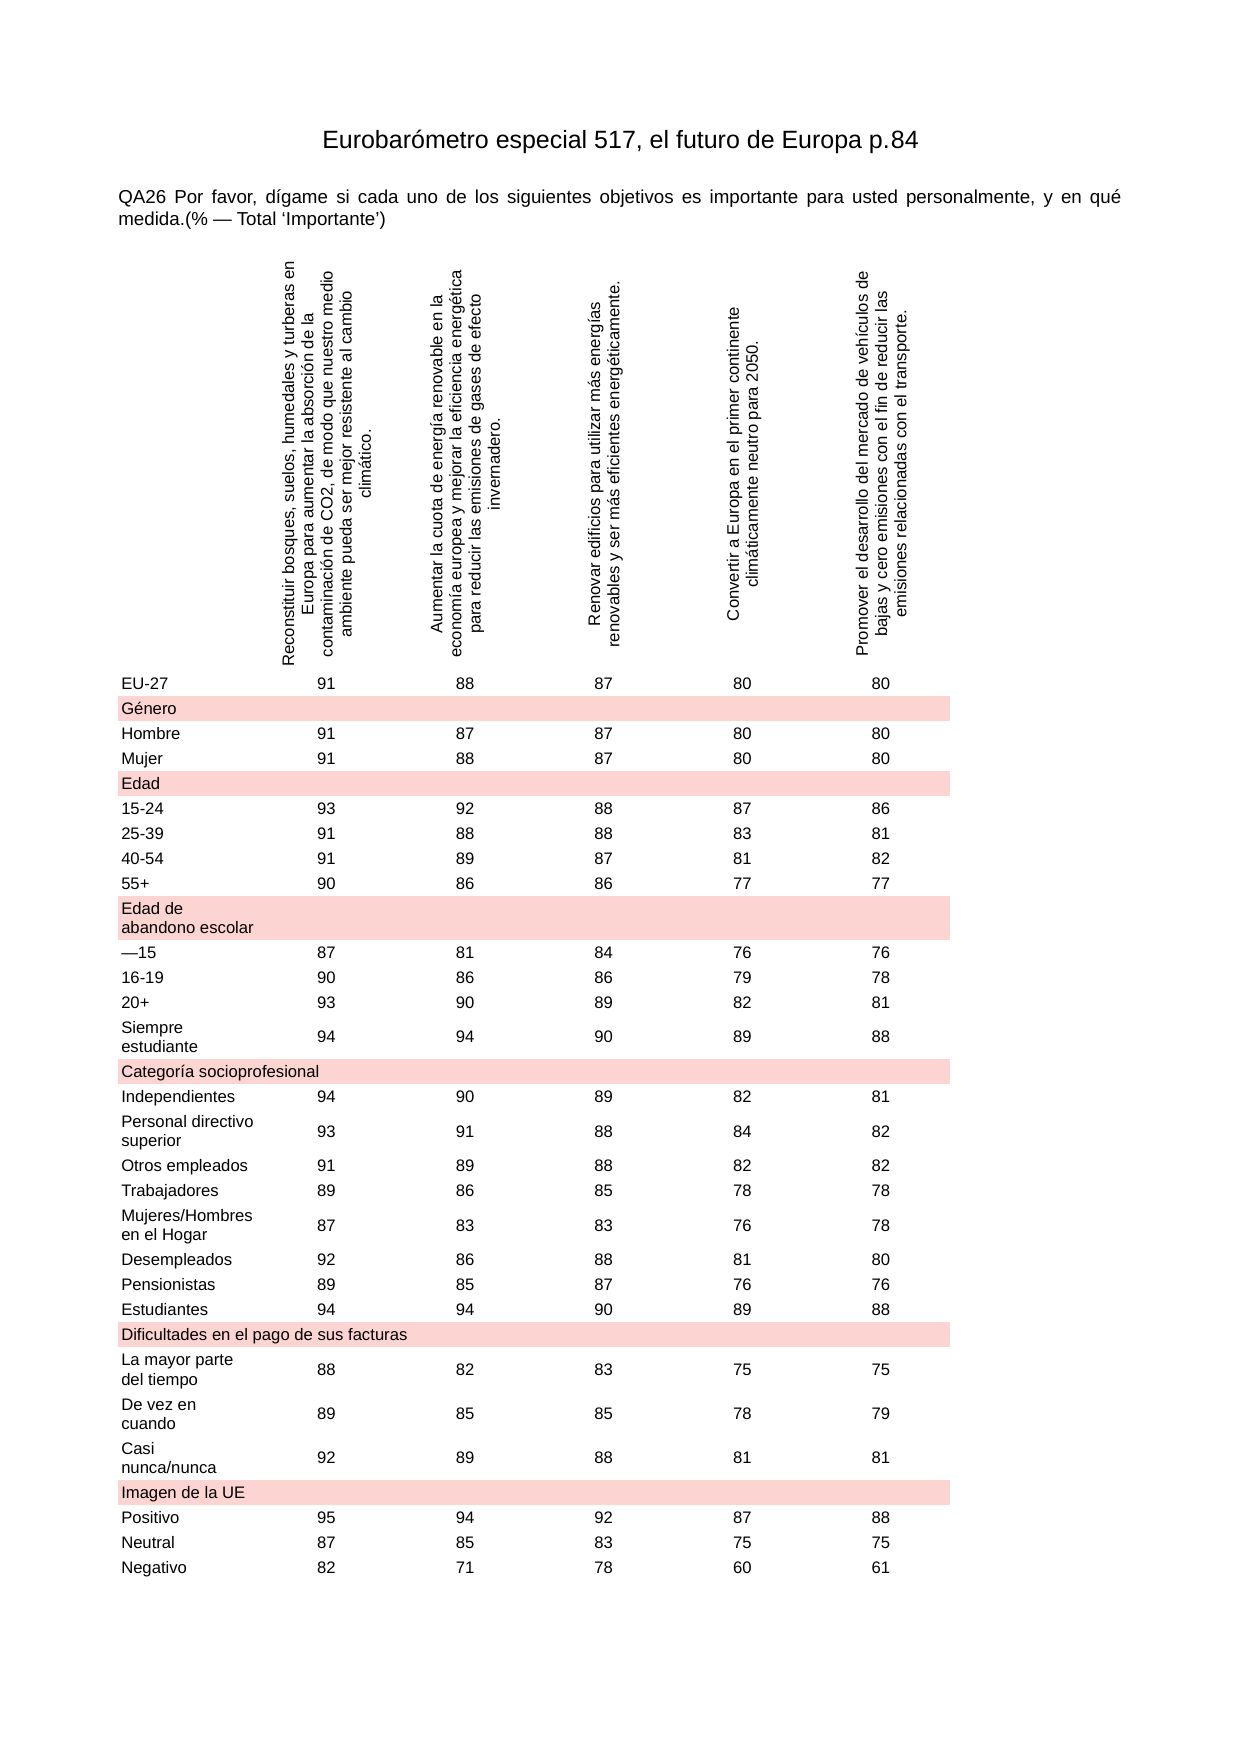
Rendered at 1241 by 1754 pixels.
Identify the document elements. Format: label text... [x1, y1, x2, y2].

table_cell 83 [534, 1530, 673, 1555]
table_cell Trabajadores [118, 1178, 257, 1203]
table_cell 81 [811, 990, 950, 1015]
table_cell 92 [395, 796, 534, 821]
table_header [118, 257, 257, 671]
table_cell 91 [257, 821, 395, 846]
table_cell 91 [257, 671, 395, 696]
table_cell 89 [534, 990, 673, 1015]
table_cell 87 [673, 1505, 811, 1530]
table_cell 84 [673, 1109, 811, 1153]
table_cell Independientes [118, 1084, 257, 1109]
table_cell 90 [395, 1084, 534, 1109]
table_cell Casi nunca/nunca [118, 1436, 257, 1480]
table_cell [534, 1480, 673, 1505]
table_cell 25-39 [118, 821, 257, 846]
table_cell EU-27 [118, 671, 257, 696]
table_cell [811, 896, 950, 940]
table_cell 88 [395, 821, 534, 846]
table_cell [257, 771, 395, 796]
table_cell Mujeres/Hombres en el Hogar [118, 1203, 257, 1247]
table_cell 89 [395, 1153, 534, 1178]
table_cell Imagen de la UE [118, 1480, 257, 1505]
table_cell 88 [811, 1015, 950, 1059]
table_cell 81 [673, 1436, 811, 1480]
table_cell 80 [811, 671, 950, 696]
table_cell 76 [673, 1203, 811, 1247]
table_cell 80 [673, 671, 811, 696]
table_cell 89 [534, 1084, 673, 1109]
table_cell 83 [534, 1203, 673, 1247]
table_header Convertir a Europa en el primer continente climáticamente neutro para 2050. [673, 257, 811, 671]
table_cell 94 [257, 1015, 395, 1059]
table_cell 76 [811, 940, 950, 965]
table_cell 87 [534, 671, 673, 696]
table_cell 86 [395, 871, 534, 896]
table_cell Mujer [118, 746, 257, 771]
table_cell 61 [811, 1555, 950, 1580]
table_cell [534, 1322, 673, 1347]
table_cell [673, 1059, 811, 1084]
table_cell 91 [257, 1153, 395, 1178]
table_cell 88 [395, 746, 534, 771]
table_cell 94 [395, 1505, 534, 1530]
table_cell [534, 696, 673, 721]
table_cell 88 [257, 1347, 395, 1391]
table_cell [811, 1059, 950, 1084]
table_cell 94 [395, 1015, 534, 1059]
table_cell 85 [395, 1391, 534, 1436]
table_cell [811, 771, 950, 796]
table_cell 87 [257, 940, 395, 965]
table_cell —15 [118, 940, 257, 965]
table_cell 86 [534, 871, 673, 896]
table_cell 93 [257, 990, 395, 1015]
table_cell 88 [534, 1436, 673, 1480]
table_cell 87 [257, 1203, 395, 1247]
table_cell 79 [673, 965, 811, 990]
table_cell 85 [534, 1391, 673, 1436]
table_cell 91 [257, 846, 395, 871]
table_cell Categoría socioprofesional [118, 1059, 673, 1084]
table_cell 81 [811, 1436, 950, 1480]
table_cell 88 [534, 796, 673, 821]
table_cell 88 [534, 821, 673, 846]
table_cell 94 [257, 1084, 395, 1109]
table_cell 87 [534, 1272, 673, 1297]
table_cell 88 [811, 1505, 950, 1530]
table_cell 40-54 [118, 846, 257, 871]
table_cell [257, 696, 395, 721]
table_cell 75 [673, 1530, 811, 1555]
table_cell 82 [673, 1084, 811, 1109]
table_cell Desempleados [118, 1247, 257, 1272]
table_cell Estudiantes [118, 1297, 257, 1322]
table_cell 87 [534, 721, 673, 746]
table_cell 85 [534, 1178, 673, 1203]
table_cell 15-24 [118, 796, 257, 821]
table_cell 60 [673, 1555, 811, 1580]
table_cell [673, 896, 811, 940]
table_cell 76 [811, 1272, 950, 1297]
table_cell 16-19 [118, 965, 257, 990]
table_cell 81 [811, 1084, 950, 1109]
table_cell 94 [395, 1297, 534, 1322]
table_cell 89 [673, 1015, 811, 1059]
table_cell 89 [257, 1178, 395, 1203]
table_cell 91 [257, 746, 395, 771]
table_cell 77 [811, 871, 950, 896]
table_cell 89 [673, 1297, 811, 1322]
table_cell 75 [811, 1530, 950, 1555]
table_cell 78 [811, 1178, 950, 1203]
table_cell 78 [673, 1391, 811, 1436]
table_cell 80 [673, 721, 811, 746]
table_cell 90 [257, 871, 395, 896]
table_cell Otros empleados [118, 1153, 257, 1178]
table_cell 82 [395, 1347, 534, 1391]
table_header Reconstituir bosques, suelos, humedales y turberas en Europa para aumentar la absorción de la contaminación de CO2, de modo que nuestro medio ambiente pueda ser mejor resistente al cambio climático. [257, 257, 395, 671]
table_cell 88 [534, 1247, 673, 1272]
table_cell 90 [257, 965, 395, 990]
table_cell 83 [673, 821, 811, 846]
table_cell Dificultades en el pago de sus facturas [118, 1322, 534, 1347]
table_cell [257, 1480, 395, 1505]
table_cell Negativo [118, 1555, 257, 1580]
table_cell 82 [811, 1153, 950, 1178]
table_cell [811, 1480, 950, 1505]
table_cell 87 [673, 796, 811, 821]
table_cell 82 [257, 1555, 395, 1580]
table_cell 94 [257, 1297, 395, 1322]
table_cell Hombre [118, 721, 257, 746]
table_cell [673, 1322, 811, 1347]
table_cell 84 [534, 940, 673, 965]
table_cell 95 [257, 1505, 395, 1530]
table_cell 90 [395, 990, 534, 1015]
table_cell Personal directivo superior [118, 1109, 257, 1153]
table_cell [673, 696, 811, 721]
table_cell 93 [257, 796, 395, 821]
table_cell Siempre estudiante [118, 1015, 257, 1059]
table_cell 82 [811, 846, 950, 871]
table_cell 86 [395, 965, 534, 990]
table_cell 81 [673, 1247, 811, 1272]
table_cell 81 [395, 940, 534, 965]
table_cell 92 [534, 1505, 673, 1530]
table_cell Positivo [118, 1505, 257, 1530]
table_cell 92 [257, 1247, 395, 1272]
table_cell 88 [534, 1153, 673, 1178]
table_cell [811, 696, 950, 721]
table_cell [534, 896, 673, 940]
text QA26 Por favor, dígame si cada uno de los siguientes objetivos es importante para usted personalmente, y en qué medida.(% — Total ‘Importante’) [118, 186, 1122, 229]
table_cell 90 [534, 1297, 673, 1322]
table_cell 76 [673, 940, 811, 965]
table_cell 81 [811, 821, 950, 846]
table_cell [395, 696, 534, 721]
table_cell 82 [673, 990, 811, 1015]
table_cell 76 [673, 1272, 811, 1297]
table_cell 88 [534, 1109, 673, 1153]
table_cell 80 [673, 746, 811, 771]
table_cell Pensionistas [118, 1272, 257, 1297]
table_cell 79 [811, 1391, 950, 1436]
table_cell 89 [257, 1391, 395, 1436]
table_cell Género [118, 696, 257, 721]
table_cell 91 [395, 1109, 534, 1153]
table_cell 86 [534, 965, 673, 990]
table_cell 93 [257, 1109, 395, 1153]
table_cell [673, 1480, 811, 1505]
table_cell 91 [257, 721, 395, 746]
table_header Promover el desarrollo del mercado de vehículos de bajas y cero emisiones con el fin de reducir las emisiones relacionadas con el transporte. [811, 257, 950, 671]
table_cell 86 [395, 1247, 534, 1272]
table_cell [257, 896, 395, 940]
table_cell 92 [257, 1436, 395, 1480]
table_cell 82 [673, 1153, 811, 1178]
table_cell 78 [811, 965, 950, 990]
table_cell 55+ [118, 871, 257, 896]
table_cell 87 [534, 846, 673, 871]
table_cell 86 [395, 1178, 534, 1203]
table_cell 85 [395, 1272, 534, 1297]
table_cell 78 [673, 1178, 811, 1203]
table_cell 87 [257, 1530, 395, 1555]
table_cell Neutral [118, 1530, 257, 1555]
table_cell 75 [811, 1347, 950, 1391]
table_cell 87 [534, 746, 673, 771]
table_cell 87 [395, 721, 534, 746]
table_cell 77 [673, 871, 811, 896]
table_cell [673, 771, 811, 796]
table_cell [534, 771, 673, 796]
table_cell 20+ [118, 990, 257, 1015]
table_cell 81 [673, 846, 811, 871]
table_cell La mayor parte del tiempo [118, 1347, 257, 1391]
table_cell 71 [395, 1555, 534, 1580]
table_header Aumentar la cuota de energía renovable en la economía europea y mejorar la eficiencia energética para reducir las emisiones de gases de efecto invernadero. [395, 257, 534, 671]
table_cell 88 [395, 671, 534, 696]
table_cell 89 [257, 1272, 395, 1297]
table_cell 80 [811, 721, 950, 746]
table_cell [395, 896, 534, 940]
table_cell [395, 771, 534, 796]
table_cell 85 [395, 1530, 534, 1555]
table_cell [811, 1322, 950, 1347]
table_header Renovar edificios para utilizar más energías renovables y ser más eficientes energéticamente. [534, 257, 673, 671]
table_cell 89 [395, 1436, 534, 1480]
table_cell 83 [395, 1203, 534, 1247]
table_cell De vez en cuando [118, 1391, 257, 1436]
table_cell Edad [118, 771, 257, 796]
table_cell 86 [811, 796, 950, 821]
table_cell 80 [811, 1247, 950, 1272]
table_cell 78 [534, 1555, 673, 1580]
table_cell 88 [811, 1297, 950, 1322]
table_cell 75 [673, 1347, 811, 1391]
table_cell 83 [534, 1347, 673, 1391]
table_cell Edad de abandono escolar [118, 896, 257, 940]
table_cell [395, 1480, 534, 1505]
table_cell 89 [395, 846, 534, 871]
table_cell 82 [811, 1109, 950, 1153]
table_cell 80 [811, 746, 950, 771]
table_cell 90 [534, 1015, 673, 1059]
table_cell 78 [811, 1203, 950, 1247]
